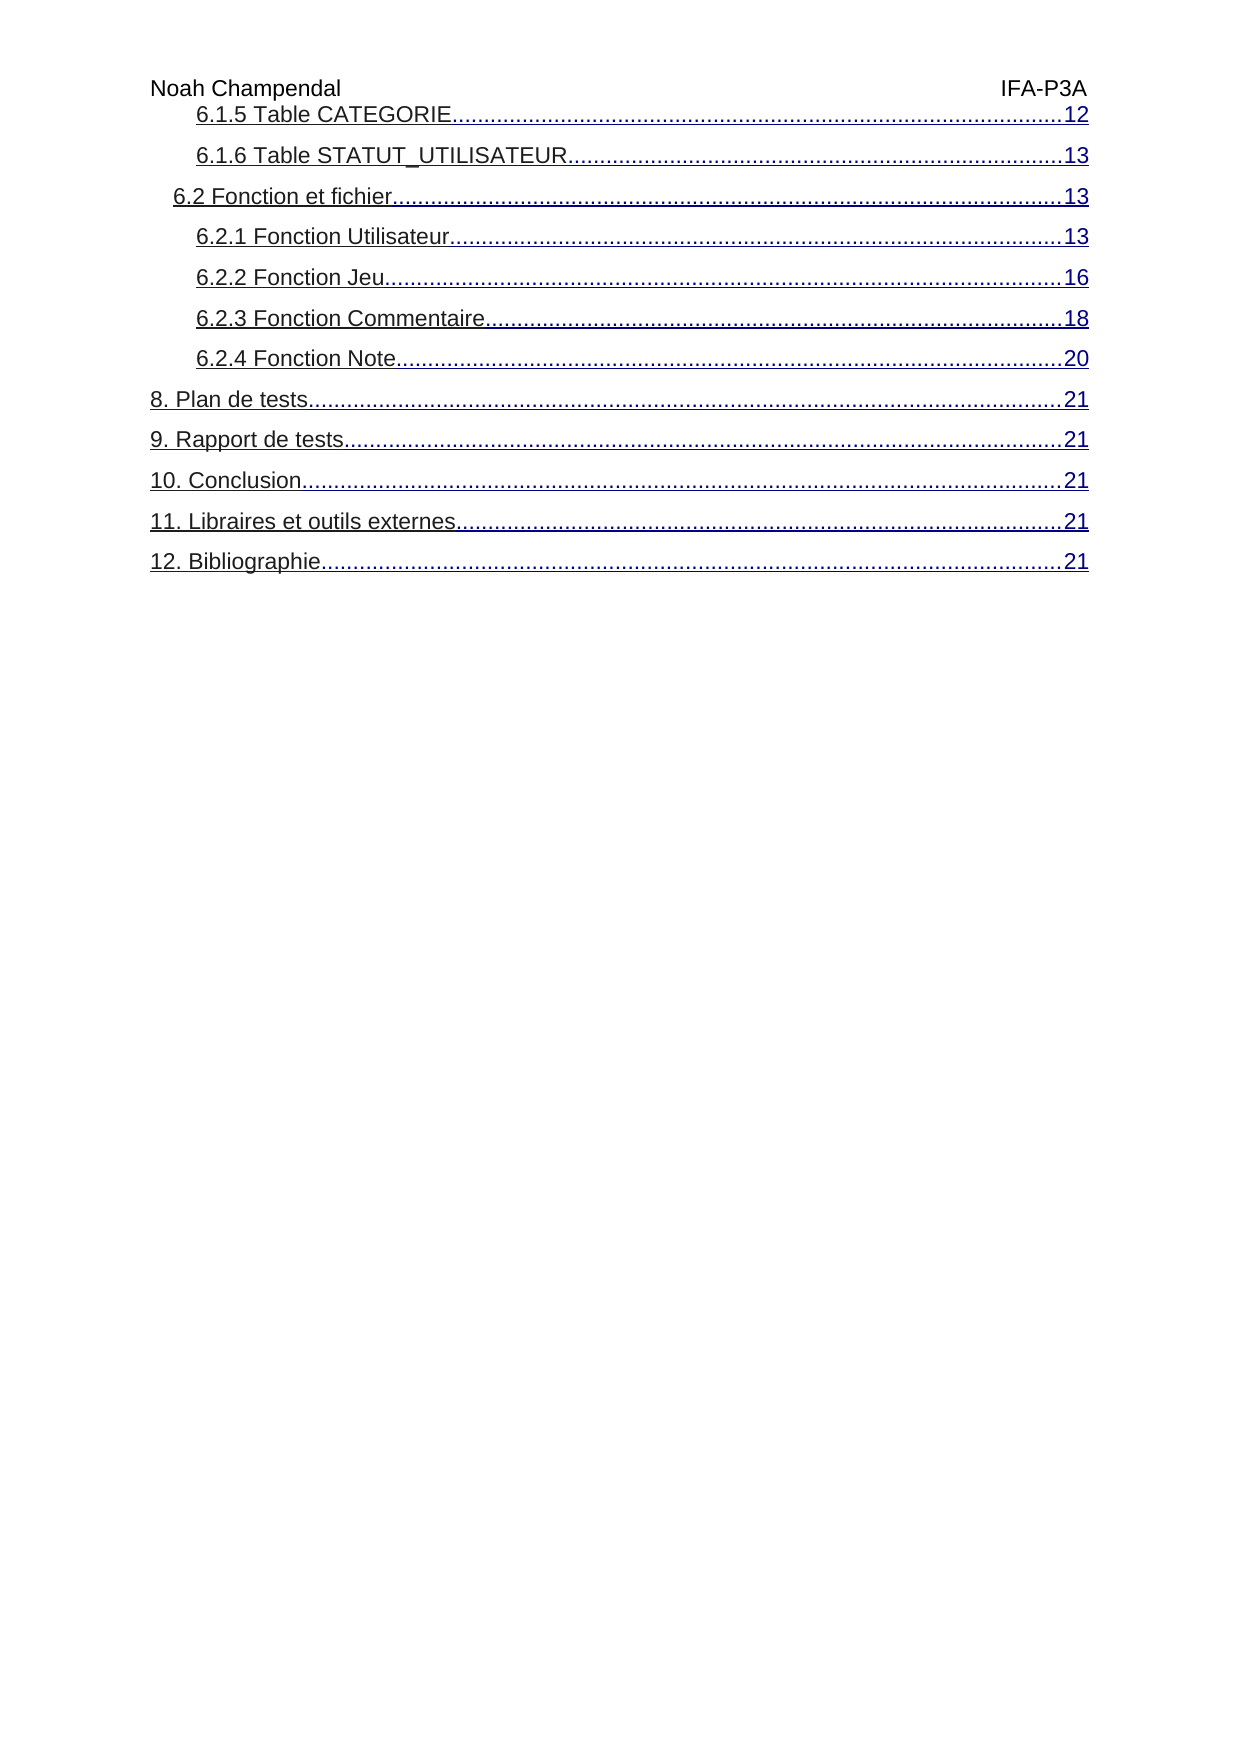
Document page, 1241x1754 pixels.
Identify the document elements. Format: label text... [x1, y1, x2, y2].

text 9. Rapport de tests 21 [150, 426, 1090, 453]
text 8. Plan de tests 21 [150, 386, 1090, 412]
text 10. Conclusion 21 [150, 467, 1090, 493]
text 6.1.5 Table CATEGORIE 12 [196, 101, 1090, 128]
text 11. Libraires et outils externes 21 [150, 508, 1090, 534]
text 6.2.1 Fonction Utilisateur 13 [196, 223, 1090, 249]
text 6.1.6 Table STATUT_UTILISATEUR 13 [196, 142, 1090, 168]
text 6.2.4 Fonction Note 20 [196, 345, 1090, 371]
text 12. Bibliographie 21 [150, 548, 1090, 574]
text 6.2.3 Fonction Commentaire 18 [196, 304, 1090, 331]
text 6.2.2 Fonction Jeu 16 [196, 264, 1090, 290]
text 6.2 Fonction et fichier 13 [173, 183, 1090, 209]
